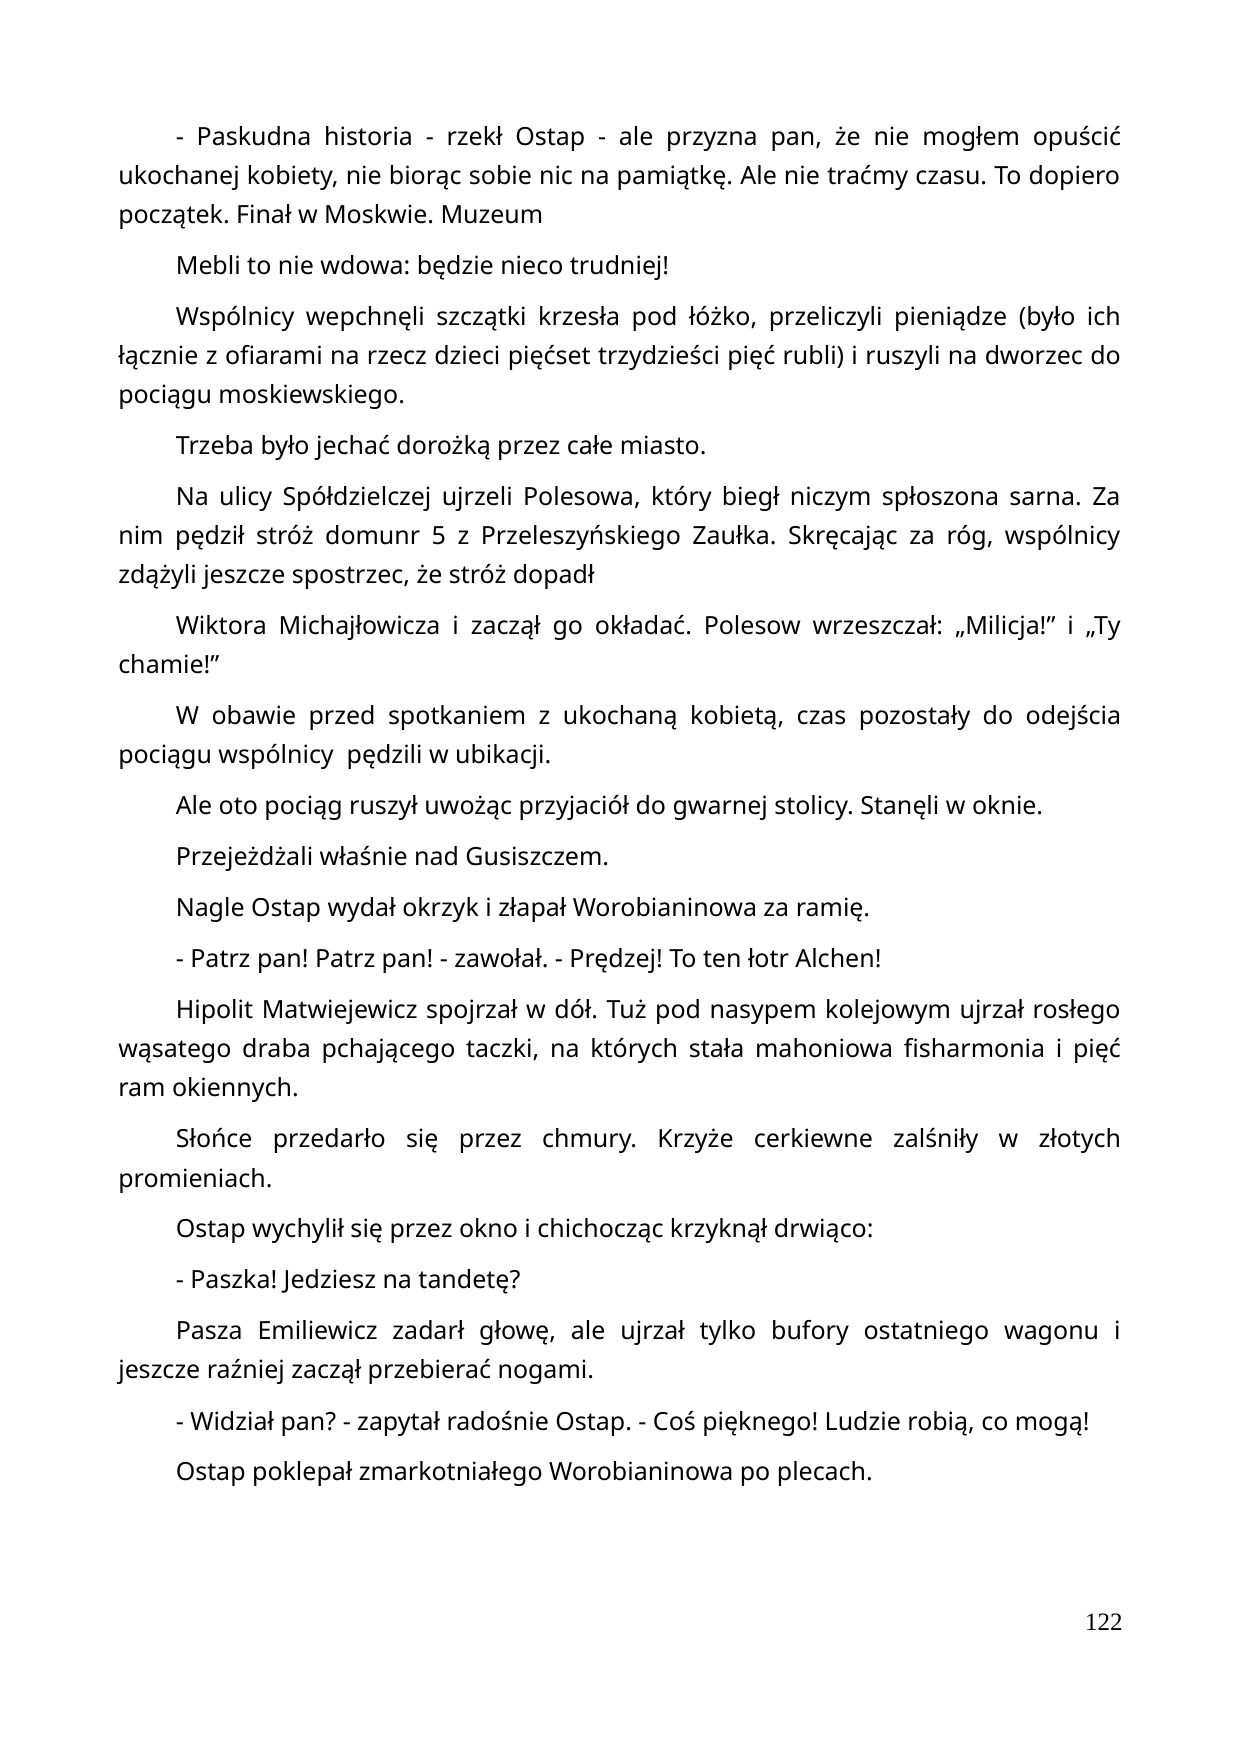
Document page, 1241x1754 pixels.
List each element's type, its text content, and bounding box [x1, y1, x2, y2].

text Pasza Emiliewicz zadarł głowę, ale ujrzał tylko bufory ostatniego wagonu i jeszcze raźniej zaczął przebierać nogami. [118, 1313, 1122, 1386]
text W obawie przed spotkaniem z ukochaną kobietą, czas pozostały do odejścia pociągu wspólnicy pędzili w ubikacji. [118, 698, 1122, 771]
text Trzeba było jechać dorożką przez całe miasto. [118, 428, 1122, 462]
text Ostap poklepał zmarkotniałego Worobianinowa po plecach. [118, 1454, 1122, 1488]
text - Paszka! Jedziesz na tandetę? [118, 1262, 1122, 1296]
text - Widział pan? - zapytał radośnie Ostap. - Coś pięknego! Ludzie robią, co mogą! [118, 1403, 1122, 1437]
text Wspólnicy wepchnęli szczątki krzesła pod łóżko, przeliczyli pieniądze (było ich łącznie z ofiarami na rzecz dzieci pięćset trzydzieści pięć rubli) i ruszyli na dworzec do pociągu moskiewskiego. [118, 298, 1122, 411]
text Hipolit Matwiejewicz spojrzał w dół. Tuż pod nasypem kolejowym ujrzał rosłego wąsatego draba pchającego taczki, na których stała mahoniowa fisharmonia i pięć ram okiennych. [118, 992, 1122, 1104]
text Ale oto pociąg ruszył uwożąc przyjaciół do gwarnej stolicy. Stanęli w oknie. [118, 788, 1122, 822]
text - Patrz pan! Patrz pan! - zawołał. - Prędzej! To ten łotr Alchen! [118, 941, 1122, 975]
text Ostap wychylił się przez okno i chichocząc krzyknął drwiąco: [118, 1211, 1122, 1245]
text Wiktora Michajłowicza i zaczął go okładać. Polesow wrzeszczał: „Milicja!” i „Ty chamie!” [118, 608, 1122, 681]
text Słońce przedarło się przez chmury. Krzyże cerkiewne zalśniły w złotych promieniach. [118, 1121, 1122, 1194]
text Przejeżdżali właśnie nad Gusiszczem. [118, 839, 1122, 873]
text - Paskudna historia - rzekł Ostap - ale przyzna pan, że nie mogłem opuścić ukochanej kobiety, nie biorąc sobie nic na pamiątkę. Ale nie traćmy czasu. To dopiero początek. Finał w Moskwie. Muzeum [118, 118, 1122, 231]
text Na ulicy Spółdzielczej ujrzeli Polesowa, który biegł niczym spłoszona sarna. Za nim pędził stróż domunr 5 z Przeleszyńskiego Zaułka. Skręcając za róg, wspólnicy zdążyli jeszcze spostrzec, że stróż dopadł [118, 478, 1122, 591]
text Mebli to nie wdowa: będzie nieco trudniej! [118, 247, 1122, 281]
text Nagle Ostap wydał okrzyk i złapał Worobianinowa za ramię. [118, 890, 1122, 924]
